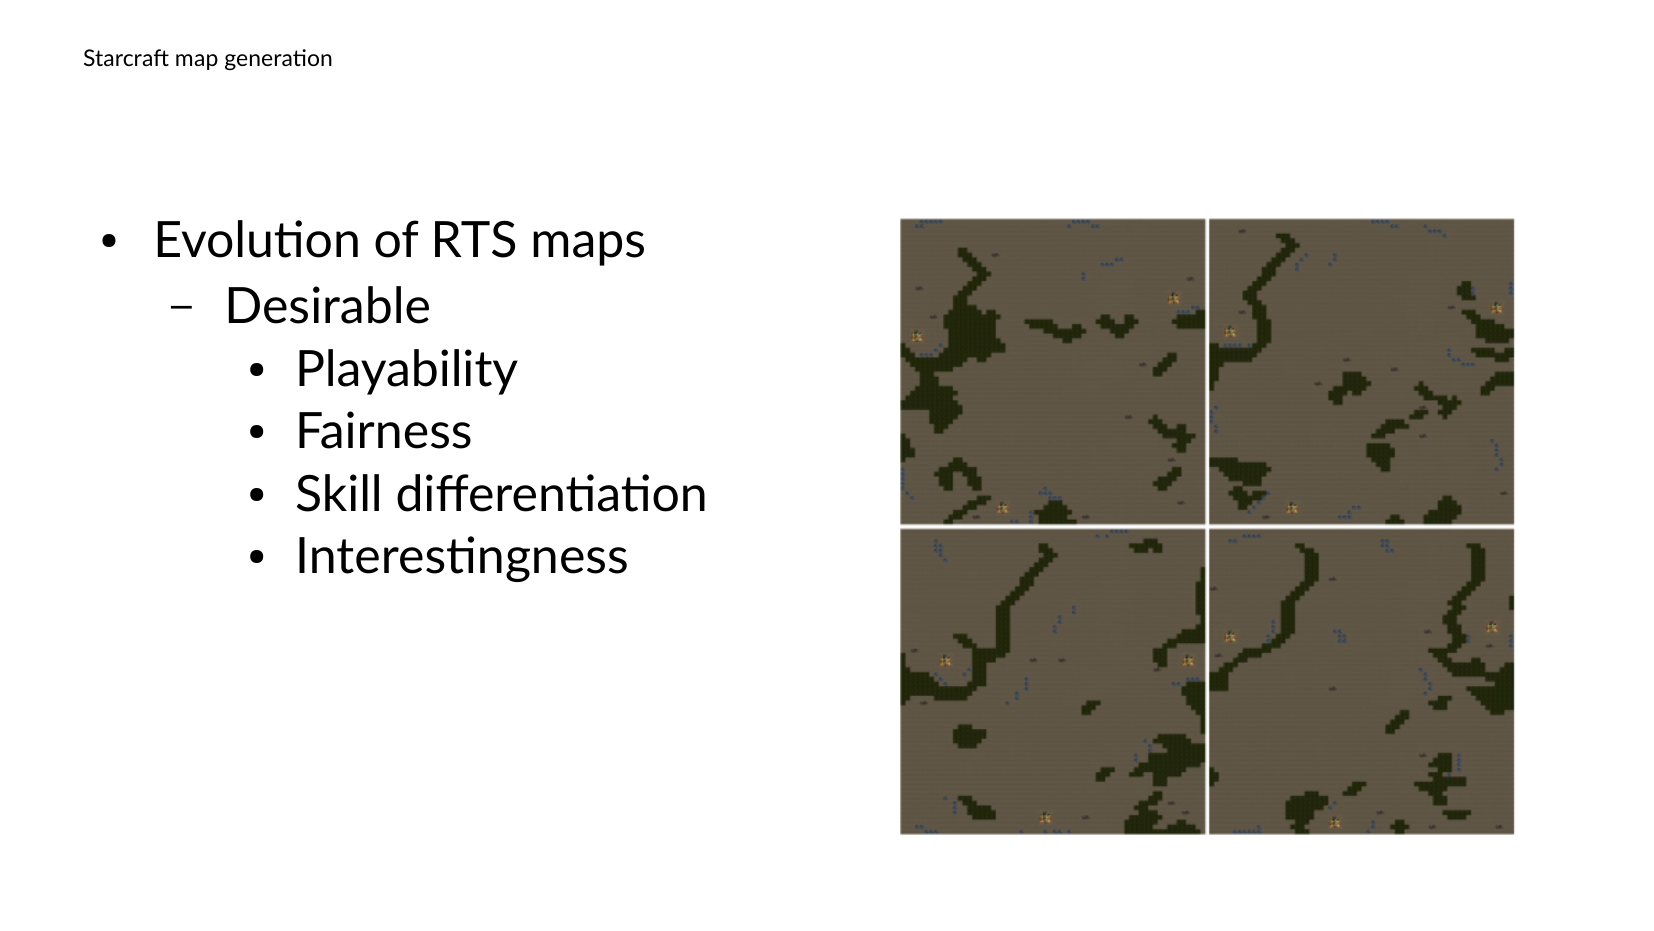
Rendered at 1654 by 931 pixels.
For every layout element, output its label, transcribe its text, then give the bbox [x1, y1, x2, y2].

title Starcraft map generation [83, 0, 1571, 119]
picture [899, 216, 1517, 839]
list Evolution of RTS maps Desirable Playability Fairness Skill differentiation Interestingness [82, 217, 809, 839]
